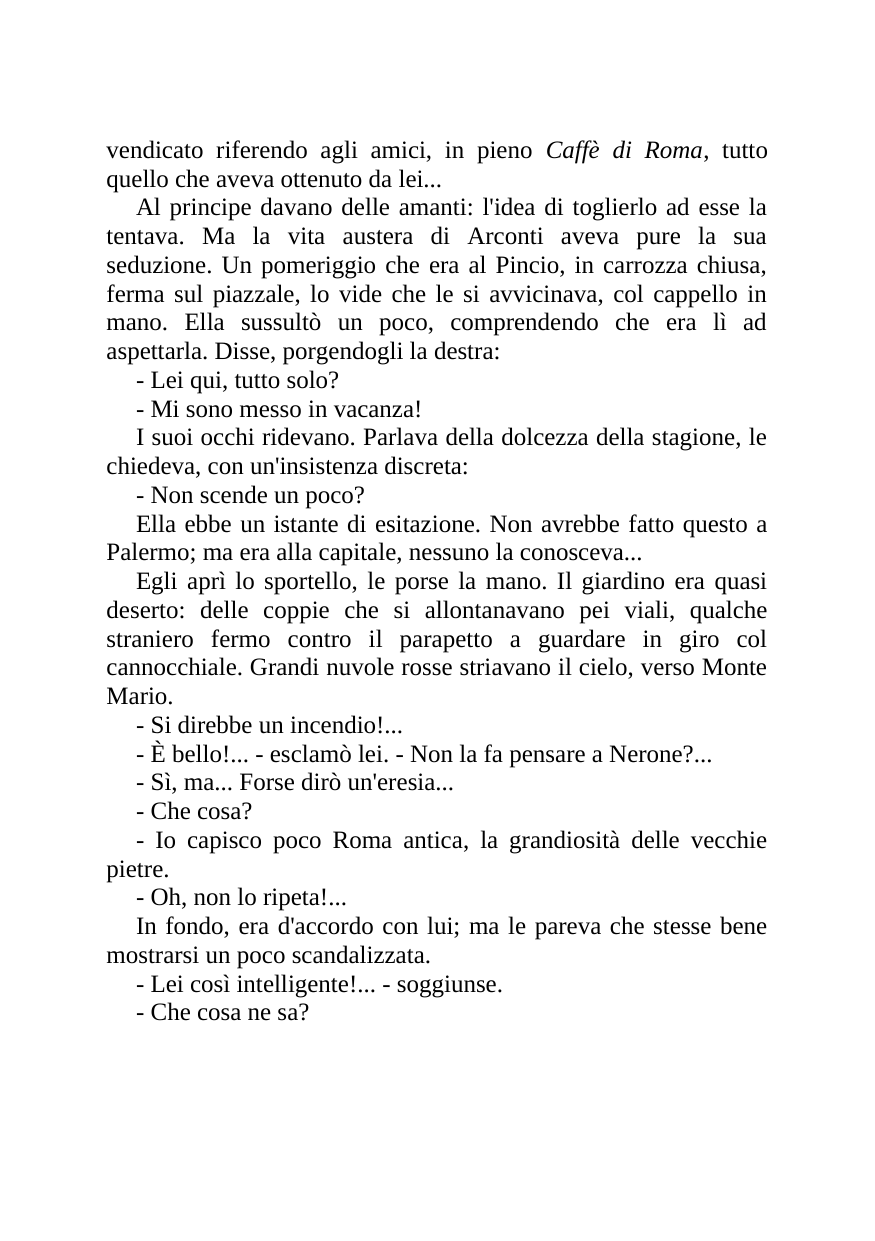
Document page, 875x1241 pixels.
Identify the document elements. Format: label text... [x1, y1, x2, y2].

text - Lei qui, tutto solo? [106, 365, 768, 394]
text - Si direbbe un incendio!... [106, 710, 768, 739]
text - Io capisco poco Roma antica, la grandiosità delle vecchie pietre. [106, 825, 768, 882]
text I suoi occhi ridevano. Parlava della dolcezza della stagione, le chiedeva, con un'insistenza discreta: [106, 422, 768, 480]
text In fondo, era d'accordo con lui; ma le pareva che stesse bene mostrarsi un poco scandalizzata. [106, 911, 768, 969]
text - Sì, ma... Forse dirò un'eresia... [106, 767, 768, 796]
text - È bello!... - esclamò lei. - Non la fa pensare a Nerone?... [106, 739, 768, 767]
text - Lei così intelligente!... - soggiunse. [106, 969, 768, 997]
text - Mi sono messo in vacanza! [106, 394, 768, 422]
text Egli aprì lo sportello, le porse la mano. Il giardino era quasi deserto: delle coppie che si allontanavano pei viali, qualche straniero fermo contro il parapetto a guardare in giro col cannocchiale. Grandi nuvole rosse striavano il cielo, verso Monte Mario. [106, 566, 768, 710]
text - Non scende un poco? [106, 480, 768, 509]
text - Oh, non lo ripeta!... [106, 882, 768, 911]
text Ella ebbe un istante di esitazione. Non avrebbe fatto questo a Palermo; ma era alla capitale, nessuno la conosceva... [106, 509, 768, 566]
text - Che cosa ne sa? [106, 997, 768, 1026]
text vendicato riferendo agli amici, in pieno Caffè di Roma, tutto quello che aveva ottenuto da lei... [106, 135, 768, 192]
text - Che cosa? [106, 796, 768, 825]
text Al principe davano delle amanti: l'idea di toglierlo ad esse la tentava. Ma la vita austera di Arconti aveva pure la sua seduzione. Un pomeriggio che era al Pincio, in carrozza chiusa, ferma sul piazzale, lo vide che le si avvicinava, col cappello in mano. Ella sussultò un poco, comprendendo che era lì ad aspettarla. Disse, porgendogli la destra: [106, 192, 768, 365]
